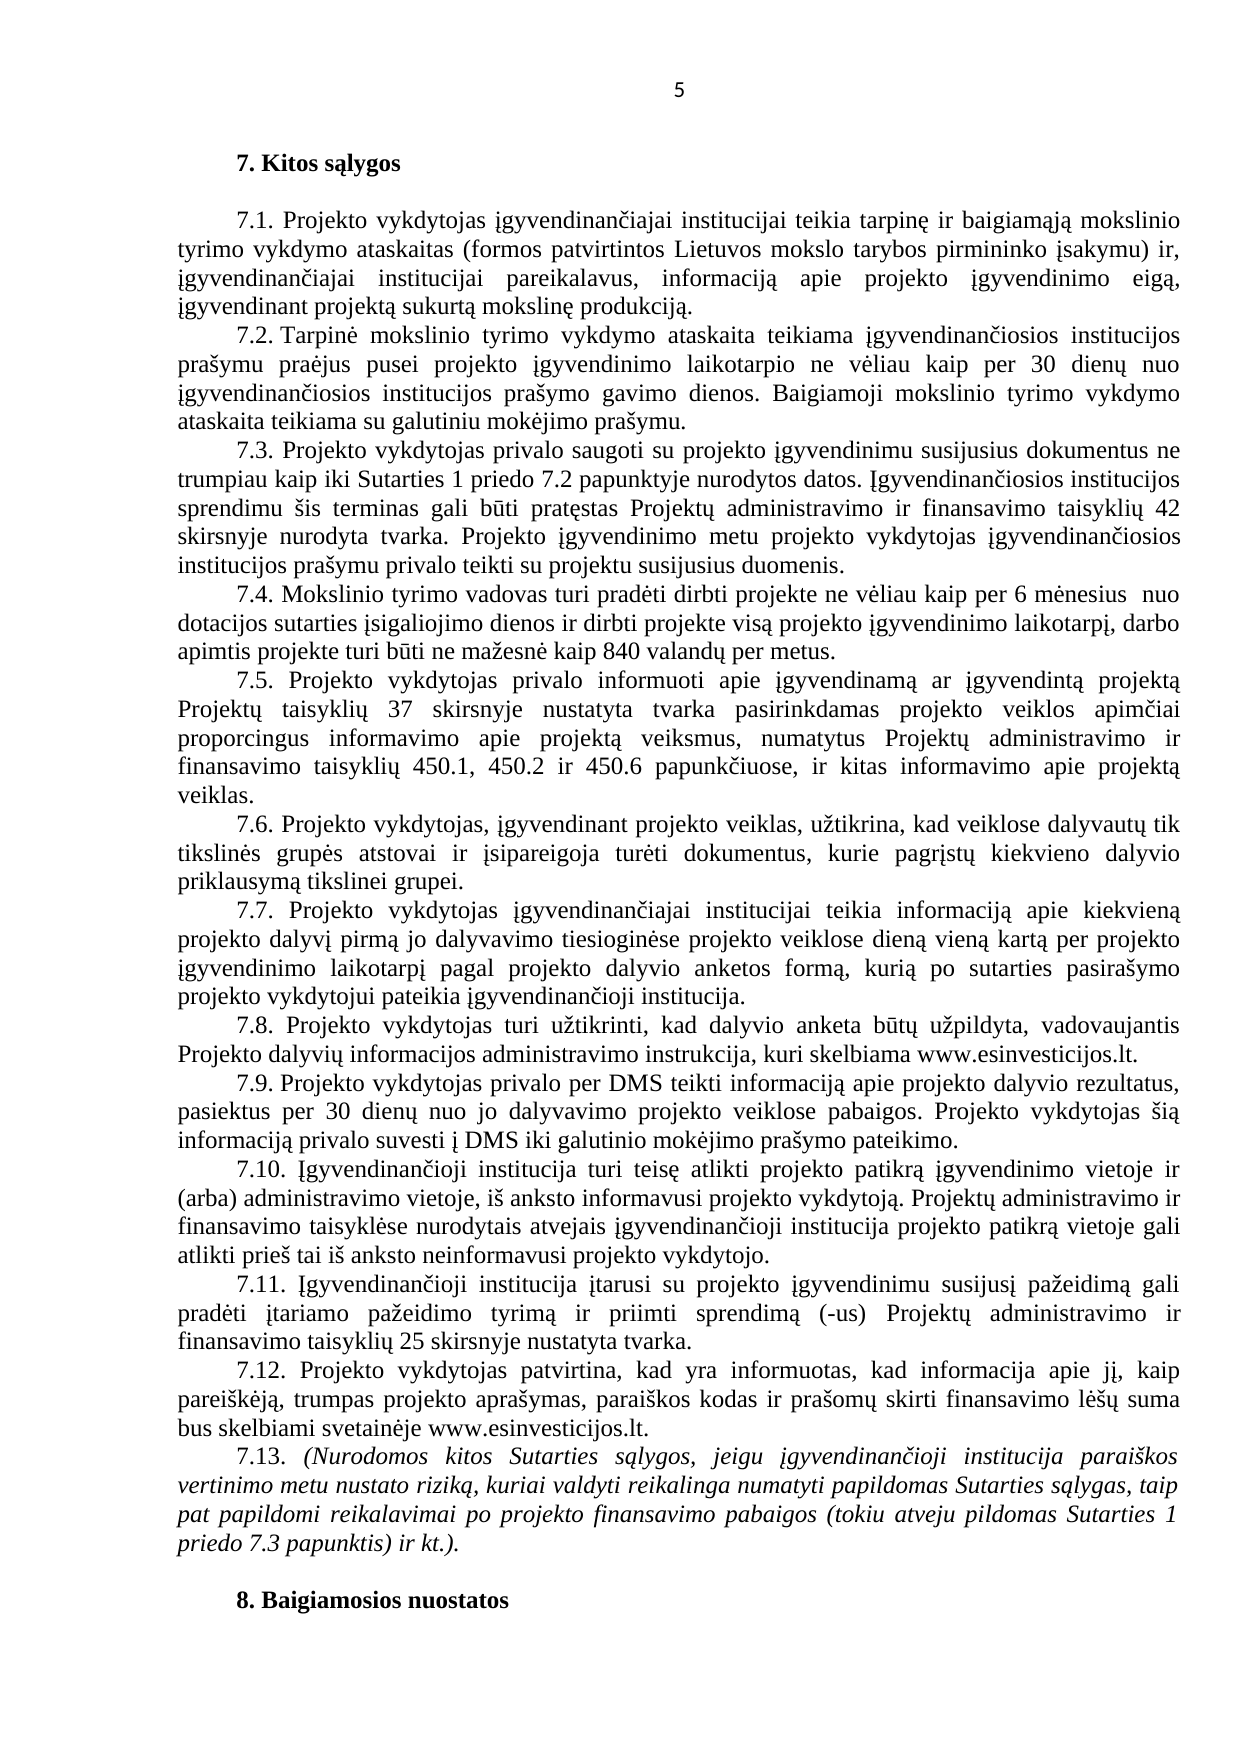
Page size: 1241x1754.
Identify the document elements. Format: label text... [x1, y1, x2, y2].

text 7. Kitos sąlygos [177, 148, 1181, 176]
text 8. Baigiamosios nuostatos [222, 1585, 1181, 1614]
text 7.1. Projekto vykdytojas įgyvendinančiajai institucijai teikia tarpinę ir baigiamąją mokslinio tyrimo vykdymo ataskaitas (formos patvirtintos Lietuvos mokslo tarybos pirmininko įsakymu) ir, įgyvendinančiajai institucijai pareikalavus, informaciją apie projekto įgyvendinimo eigą, įgyvendinant projektą sukurtą mokslinę produkciją. [177, 205, 1181, 320]
text 7.4. Mokslinio tyrimo vadovas turi pradėti dirbti projekte ne vėliau kaip per 6 mėnesius nuo dotacijos sutarties įsigaliojimo dienos ir dirbti projekte visą projekto įgyvendinimo laikotarpį, darbo apimtis projekte turi būti ne mažesnė kaip 840 valandų per metus. [177, 579, 1181, 665]
text 7.9. Projekto vykdytojas privalo per DMS teikti informaciją apie projekto dalyvio rezultatus, pasiektus per 30 dienų nuo jo dalyvavimo projekto veiklose pabaigos. Projekto vykdytojas šią informaciją privalo suvesti į DMS iki galutinio mokėjimo prašymo pateikimo. [177, 1068, 1181, 1154]
text 7.7. Projekto vykdytojas įgyvendinančiajai institucijai teikia informaciją apie kiekvieną projekto dalyvį pirmą jo dalyvavimo tiesioginėse projekto veiklose dieną vieną kartą per projekto įgyvendinimo laikotarpį pagal projekto dalyvio anketos formą, kurią po sutarties pasirašymo projekto vykdytojui pateikia įgyvendinančioji institucija. [177, 895, 1181, 1010]
text 7.11. Įgyvendinančioji institucija įtarusi su projekto įgyvendinimu susijusį pažeidimą gali pradėti įtariamo pažeidimo tyrimą ir priimti sprendimą (-us) Projektų administravimo ir finansavimo taisyklių 25 skirsnyje nustatyta tvarka. [177, 1269, 1181, 1355]
text 7.5. Projekto vykdytojas privalo informuoti apie įgyvendinamą ar įgyvendintą projektą Projektų taisyklių 37 skirsnyje nustatyta tvarka pasirinkdamas projekto veiklos apimčiai proporcingus informavimo apie projektą veiksmus, numatytus Projektų administravimo ir finansavimo taisyklių 450.1, 450.2 ir 450.6 papunkčiuose, ir kitas informavimo apie projektą veiklas. [177, 665, 1181, 809]
text 7.2. Tarpinė mokslinio tyrimo vykdymo ataskaita teikiama įgyvendinančiosios institucijos prašymu praėjus pusei projekto įgyvendinimo laikotarpio ne vėliau kaip per 30 dienų nuo įgyvendinančiosios institucijos prašymo gavimo dienos. Baigiamoji mokslinio tyrimo vykdymo ataskaita teikiama su galutiniu mokėjimo prašymu. [177, 320, 1181, 435]
text 7.13. (Nurodomos kitos Sutarties sąlygos, jeigu įgyvendinančioji institucija paraiškos vertinimo metu nustato riziką, kuriai valdyti reikalinga numatyti papildomas Sutarties sąlygas, taip pat papildomi reikalavimai po projekto finansavimo pabaigos (tokiu atveju pildomas Sutarties 1 priedo 7.3 papunktis) ir kt.). [177, 1441, 1181, 1556]
text 7.10. Įgyvendinančioji institucija turi teisę atlikti projekto patikrą įgyvendinimo vietoje ir (arba) administravimo vietoje, iš anksto informavusi projekto vykdytoją. Projektų administravimo ir finansavimo taisyklėse nurodytais atvejais įgyvendinančioji institucija projekto patikrą vietoje gali atlikti prieš tai iš anksto neinformavusi projekto vykdytojo. [177, 1154, 1181, 1269]
text 7.8. Projekto vykdytojas turi užtikrinti, kad dalyvio anketa būtų užpildyta, vadovaujantis Projekto dalyvių informacijos administravimo instrukcija, kuri skelbiama www.esinvesticijos.lt. [177, 1010, 1181, 1068]
text 7.3. Projekto vykdytojas privalo saugoti su projekto įgyvendinimu susijusius dokumentus ne trumpiau kaip iki Sutarties 1 priedo 7.2 papunktyje nurodytos datos. Įgyvendinančiosios institucijos sprendimu šis terminas gali būti pratęstas Projektų administravimo ir finansavimo taisyklių 42 skirsnyje nurodyta tvarka. Projekto įgyvendinimo metu projekto vykdytojas įgyvendinančiosios institucijos prašymu privalo teikti su projektu susijusius duomenis. [177, 435, 1181, 579]
text 7.6. Projekto vykdytojas, įgyvendinant projekto veiklas, užtikrina, kad veiklose dalyvautų tik tikslinės grupės atstovai ir įsipareigoja turėti dokumentus, kurie pagrįstų kiekvieno dalyvio priklausymą tikslinei grupei. [177, 809, 1181, 895]
text 7.12. Projekto vykdytojas patvirtina, kad yra informuotas, kad informacija apie jį, kaip pareiškėją, trumpas projekto aprašymas, paraiškos kodas ir prašomų skirti finansavimo lėšų suma bus skelbiami svetainėje www.esinvesticijos.lt. [177, 1355, 1181, 1441]
